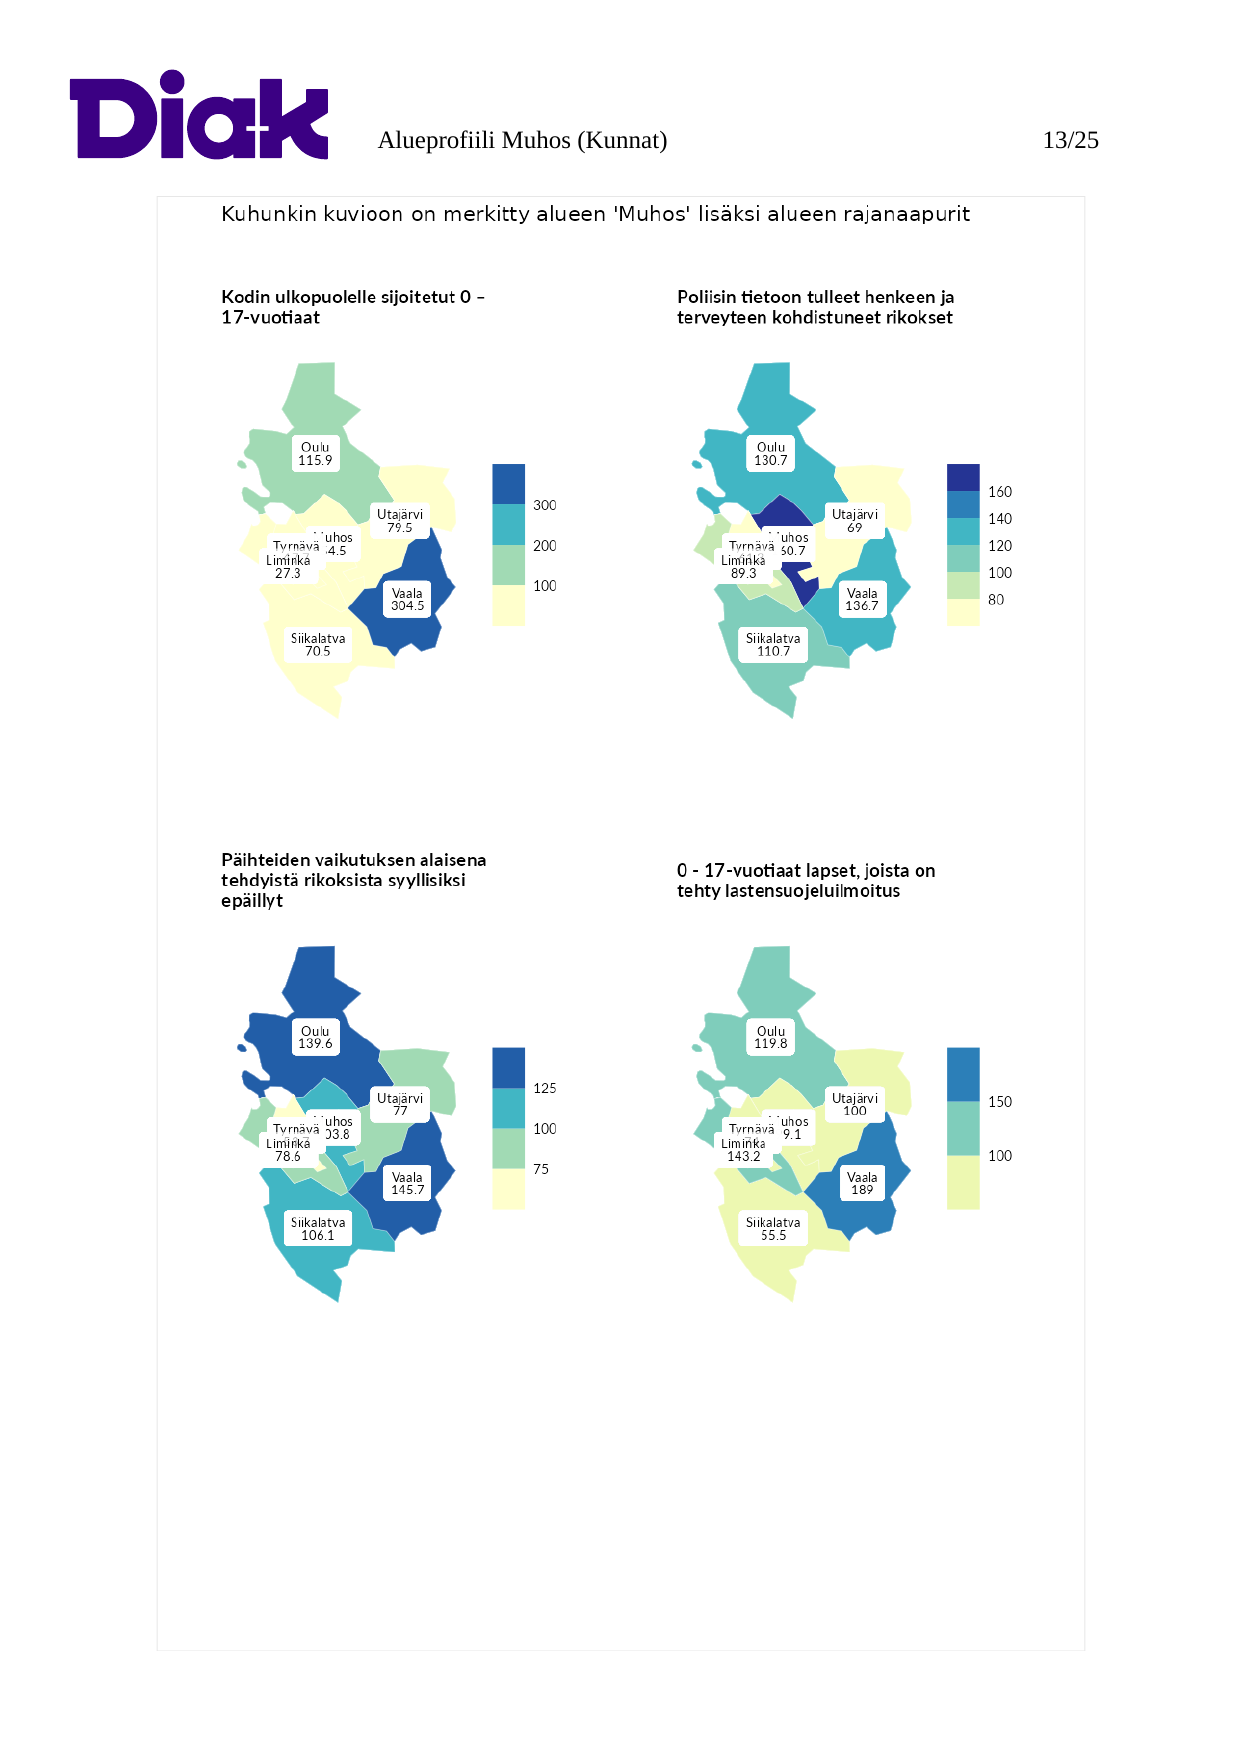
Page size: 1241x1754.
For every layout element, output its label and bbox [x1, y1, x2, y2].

picture [61, 196, 1179, 1651]
